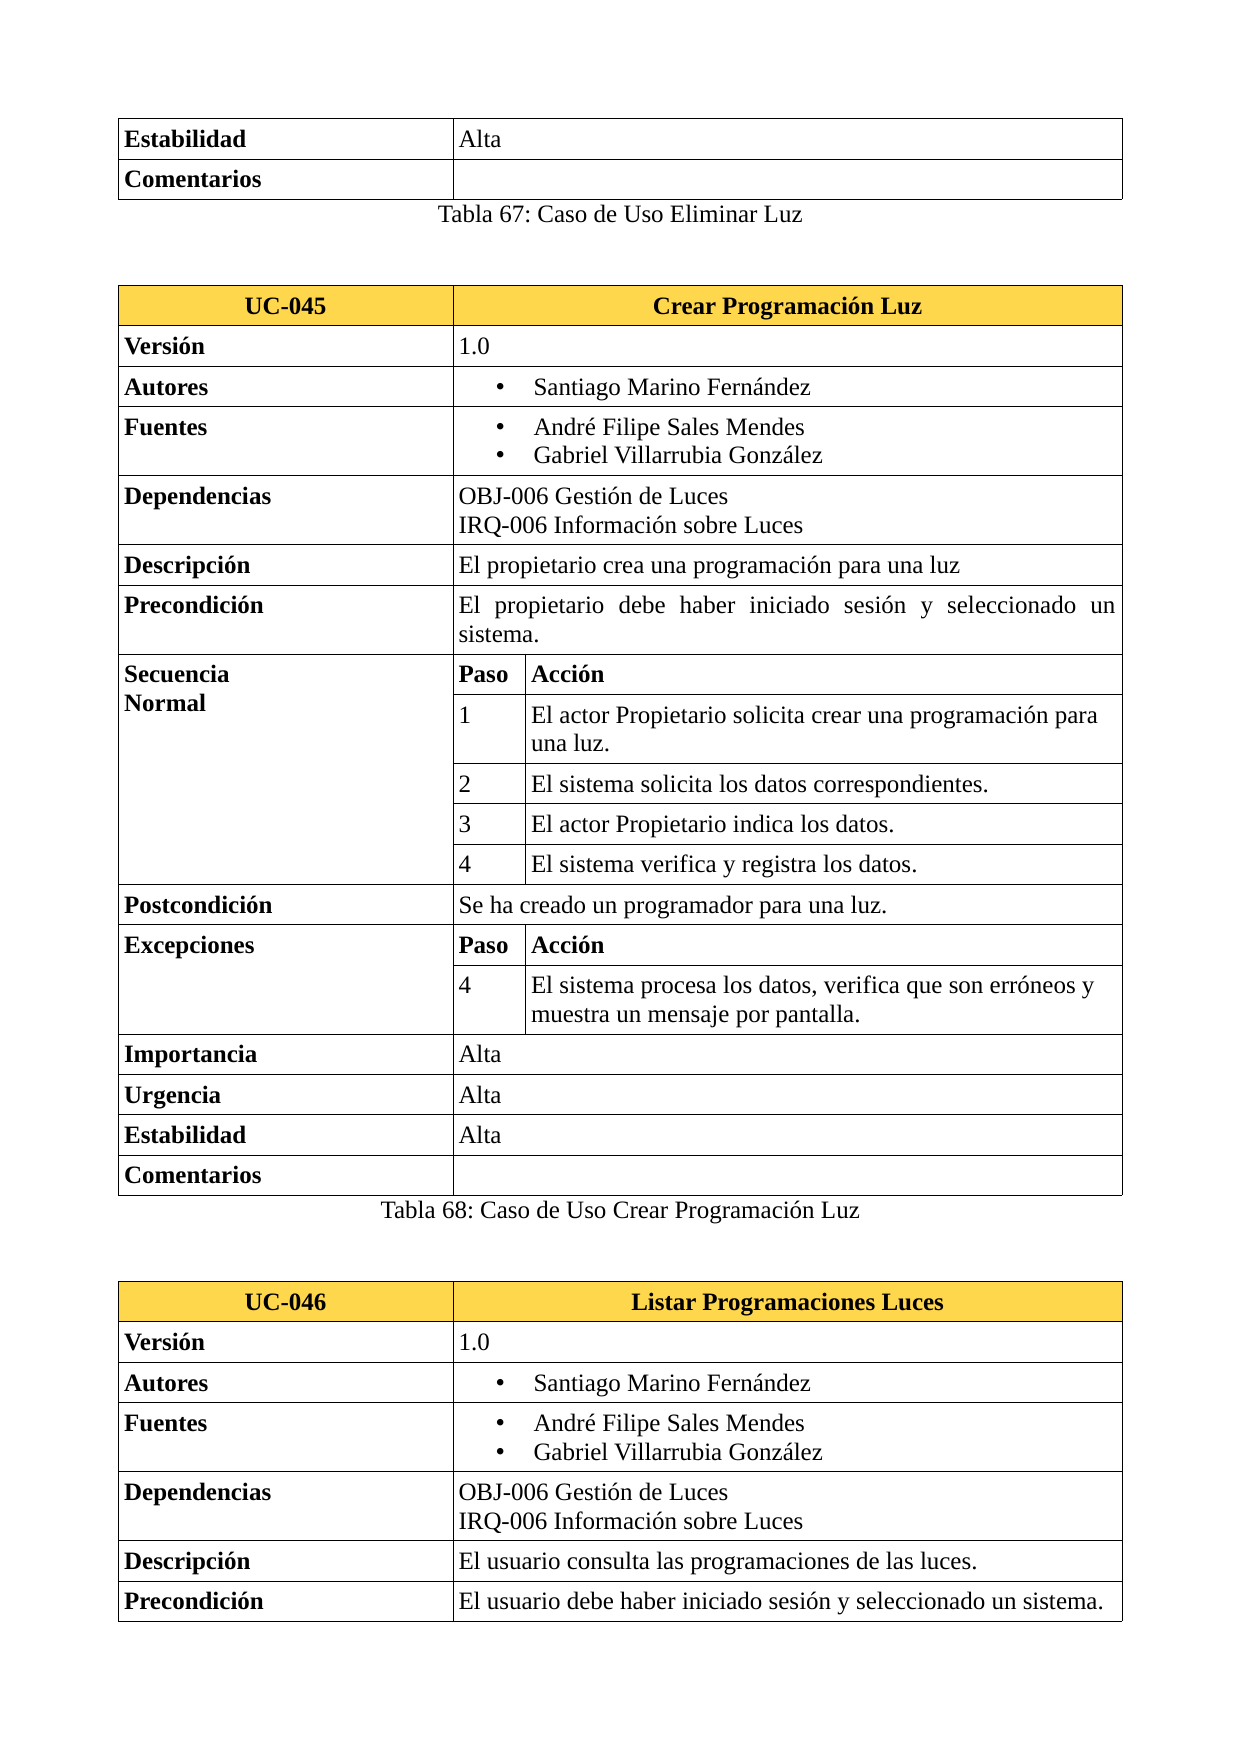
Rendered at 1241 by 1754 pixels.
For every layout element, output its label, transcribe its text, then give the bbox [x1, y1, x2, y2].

table_cell 1 [454, 695, 525, 763]
table_cell Alta [454, 1075, 1122, 1114]
table_cell Versión [119, 1322, 453, 1362]
table_cell Alta [454, 1035, 1122, 1074]
table_cell El usuario debe haber iniciado sesión y seleccionado un sistema. [454, 1582, 1122, 1621]
table_cell Santiago Marino Fernández [454, 367, 1122, 406]
table_cell Excepciones [119, 925, 453, 1033]
table_cell Comentarios [119, 160, 453, 199]
table_header Listar Programaciones Luces [454, 1282, 1122, 1321]
table_cell Acción [526, 925, 1122, 964]
table_cell El usuario consulta las programaciones de las luces. [454, 1541, 1122, 1581]
table_cell Secuencia Normal [119, 655, 453, 884]
table_cell Se ha creado un programador para una luz. [454, 885, 1122, 924]
table_cell 3 [454, 804, 525, 843]
table_cell Dependencias [119, 1472, 453, 1540]
table_cell Dependencias [119, 476, 453, 544]
table_cell Alta [454, 1115, 1122, 1154]
table_cell Versión [119, 326, 453, 366]
table_cell [454, 160, 1122, 199]
table_cell Alta [454, 119, 1122, 158]
table_cell El sistema procesa los datos, verifica que son erróneos y muestra un mensaje por pantalla. [526, 966, 1122, 1033]
table_cell 4 [454, 845, 525, 884]
table_cell Importancia [119, 1035, 453, 1074]
table_cell Precondición [119, 1582, 453, 1621]
table_cell Descripción [119, 1541, 453, 1581]
text Tabla 67: Caso de Uso Eliminar Luz [118, 200, 1122, 228]
table_cell 2 [454, 764, 525, 803]
text Tabla 68: Caso de Uso Crear Programación Luz [118, 1196, 1122, 1224]
table_cell El propietario debe haber iniciado sesión y seleccionado un sistema. [454, 586, 1122, 653]
table_cell OBJ-006 Gestión de Luces IRQ-006 Información sobre Luces [454, 476, 1122, 544]
table_cell 1.0 [454, 1322, 1122, 1362]
table_header Crear Programación Luz [454, 286, 1122, 325]
table_cell Urgencia [119, 1075, 453, 1114]
table_cell OBJ-006 Gestión de Luces IRQ-006 Información sobre Luces [454, 1472, 1122, 1540]
table_cell Acción [526, 655, 1122, 694]
table_cell Fuentes [119, 1403, 453, 1471]
table_cell [454, 1156, 1122, 1195]
table_cell Autores [119, 367, 453, 406]
table_cell André Filipe Sales Mendes Gabriel Villarrubia González [454, 407, 1122, 475]
table_cell Estabilidad [119, 1115, 453, 1154]
table_cell El propietario crea una programación para una luz [454, 545, 1122, 584]
table_cell Descripción [119, 545, 453, 584]
table_cell Santiago Marino Fernández [454, 1363, 1122, 1402]
table_cell André Filipe Sales Mendes Gabriel Villarrubia González [454, 1403, 1122, 1471]
table_cell El actor Propietario indica los datos. [526, 804, 1122, 843]
table_cell Precondición [119, 586, 453, 653]
table_header UC-045 [119, 286, 453, 325]
table_cell El sistema verifica y registra los datos. [526, 845, 1122, 884]
table_cell Fuentes [119, 407, 453, 475]
table_cell El actor Propietario solicita crear una programación para una luz. [526, 695, 1122, 763]
table_cell Estabilidad [119, 119, 453, 158]
table_cell Autores [119, 1363, 453, 1402]
table_cell Paso [454, 655, 525, 694]
table_cell Comentarios [119, 1156, 453, 1195]
table_header UC-046 [119, 1282, 453, 1321]
table_cell 4 [454, 966, 525, 1033]
table_cell 1.0 [454, 326, 1122, 366]
table_cell Paso [454, 925, 525, 964]
table_cell Postcondición [119, 885, 453, 924]
table_cell El sistema solicita los datos correspondientes. [526, 764, 1122, 803]
